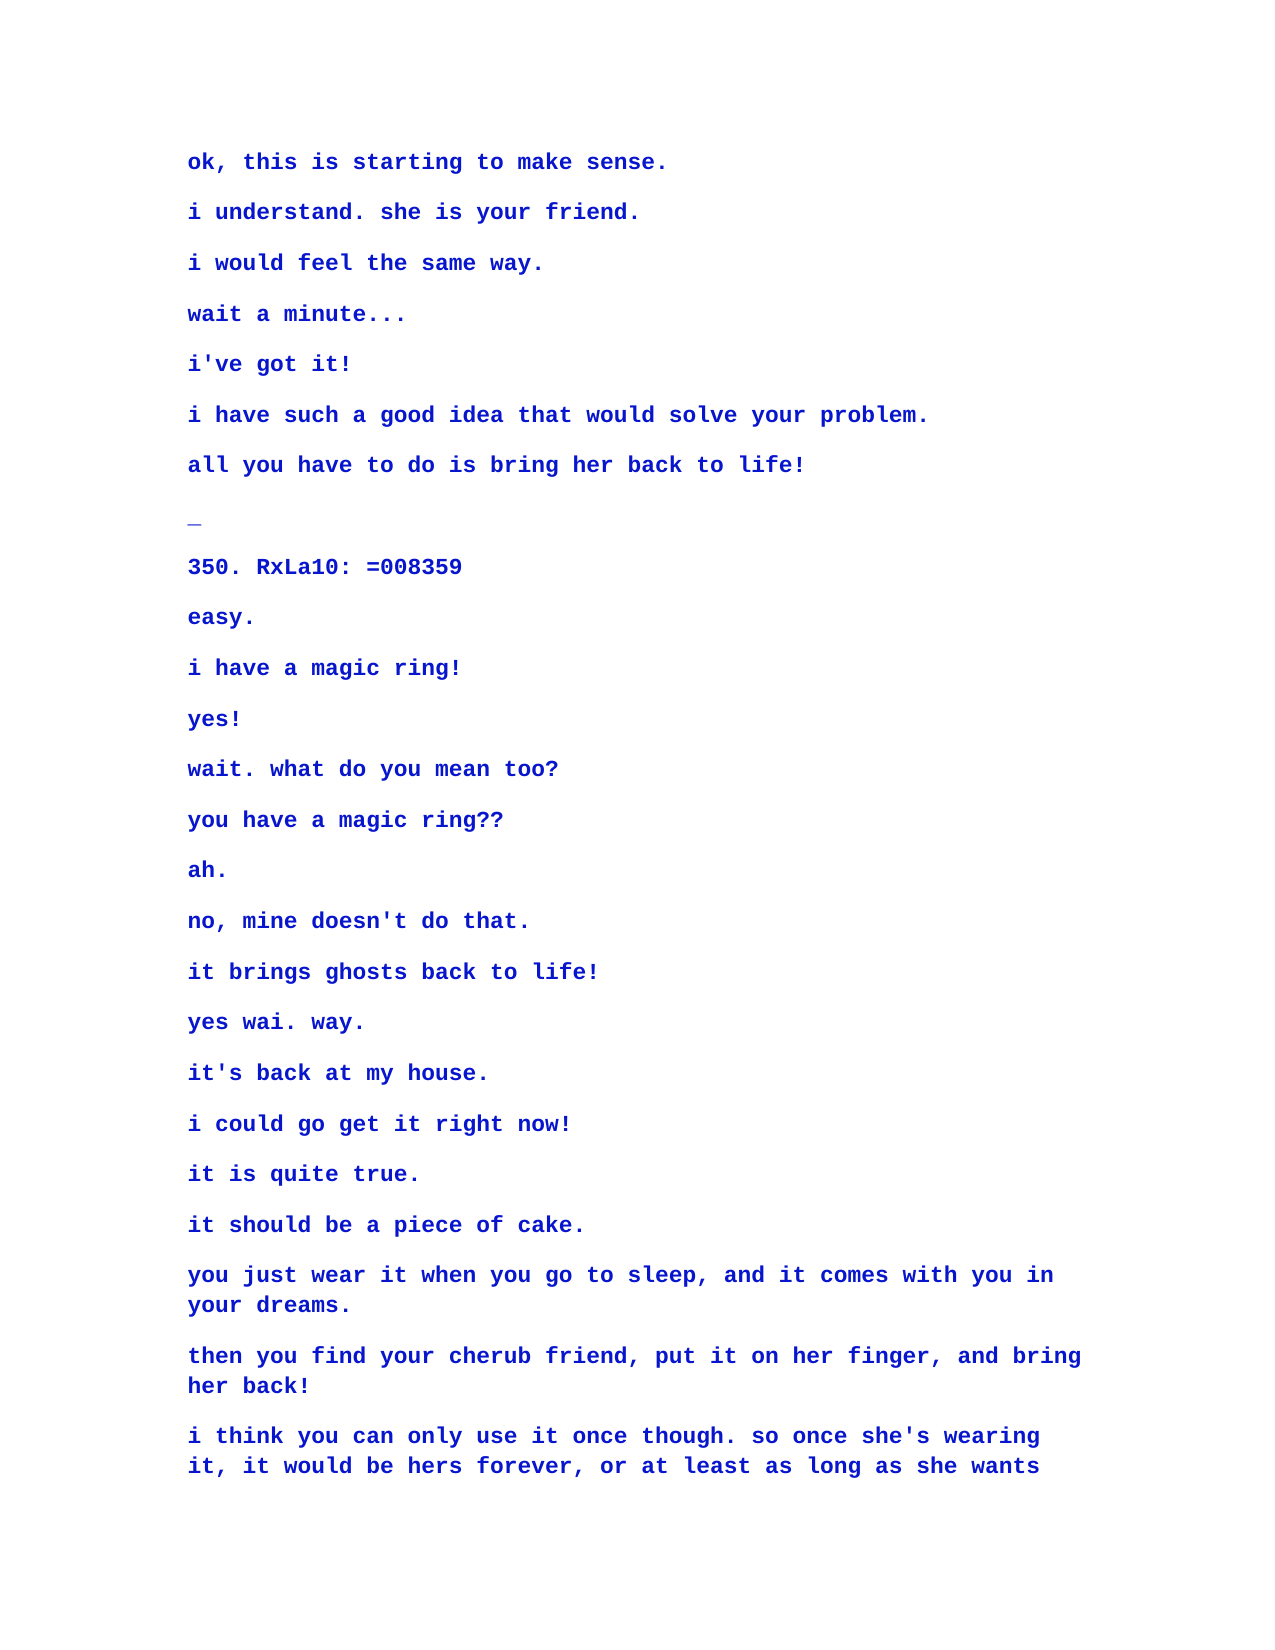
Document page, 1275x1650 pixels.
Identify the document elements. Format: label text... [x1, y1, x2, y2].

text all you have to do is bring her back to life! [187, 454, 1087, 480]
text it is quite true. [187, 1162, 1087, 1188]
text yes! [187, 707, 1087, 733]
text wait a minute... [187, 302, 1087, 328]
text it brings ghosts back to life! [187, 960, 1087, 986]
text i understand. she is your friend. [187, 201, 1087, 227]
text _ [187, 504, 1087, 530]
text i have a magic ring! [187, 656, 1087, 682]
text i've got it! [187, 352, 1087, 378]
text i have such a good idea that would solve your problem. [187, 403, 1087, 429]
text ah. [187, 859, 1087, 885]
text i could go get it right now! [187, 1112, 1087, 1138]
text it's back at my house. [187, 1061, 1087, 1087]
text i think you can only use it once though. so once she's wearing it, it would be hers forever, or at least as long as she wants [187, 1424, 1087, 1480]
text no, mine doesn't do that. [187, 909, 1087, 935]
text then you find your cherub friend, put it on her finger, and bring her back! [187, 1344, 1087, 1400]
text 350. RxLa10: =008359 [187, 555, 1087, 581]
text yes wai. way. [187, 1011, 1087, 1037]
text wait. what do you mean too? [187, 757, 1087, 783]
text easy. [187, 606, 1087, 632]
text you have a magic ring?? [187, 808, 1087, 834]
text you just wear it when you go to sleep, and it comes with you in your dreams. [187, 1264, 1087, 1319]
text ok, this is starting to make sense. [187, 150, 1087, 176]
text it should be a piece of cake. [187, 1213, 1087, 1239]
text i would feel the same way. [187, 251, 1087, 277]
